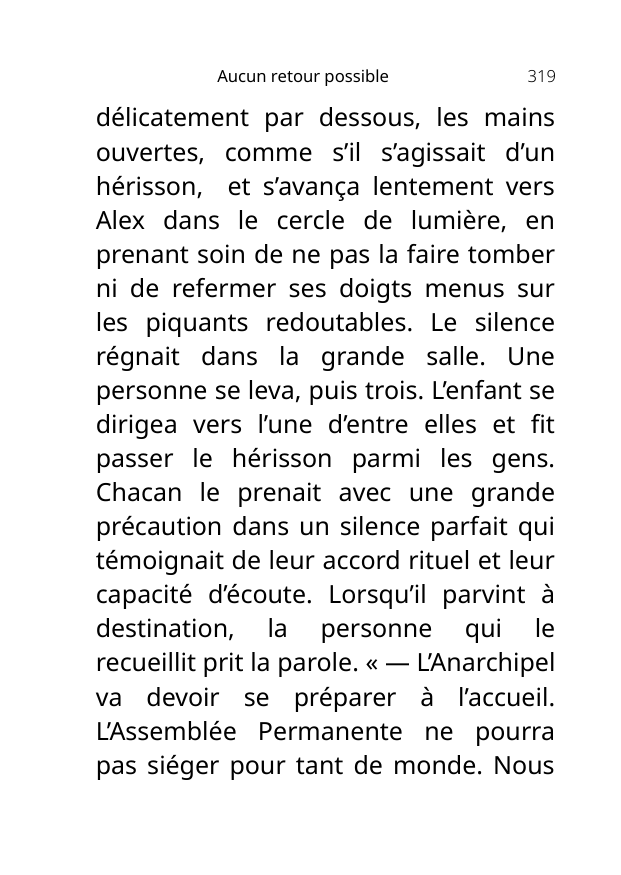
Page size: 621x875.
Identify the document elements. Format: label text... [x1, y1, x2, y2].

text délicatement par dessous, les mains ouvertes, comme s’il s’agissait d’un hérisson, et s’avança lentement vers Alex dans le cercle de lumière, en prenant soin de ne pas la faire tomber ni de refermer ses doigts menus sur les piquants redoutables. Le silence régnait dans la grande salle. Une personne se leva, puis trois. L’enfant se dirigea vers l’une d’entre elles et fit passer le hérisson parmi les gens. Chacan le prenait avec une grande précaution dans un silence parfait qui témoignait de leur accord rituel et leur capacité d’écoute. Lorsqu’il parvint à destination, la personne qui le recueillit prit la parole. « — L’Anarchipel va devoir se préparer à l’accueil. L’Assemblée Permanente ne pourra pas siéger pour tant de monde. Nous [96, 100, 555, 781]
